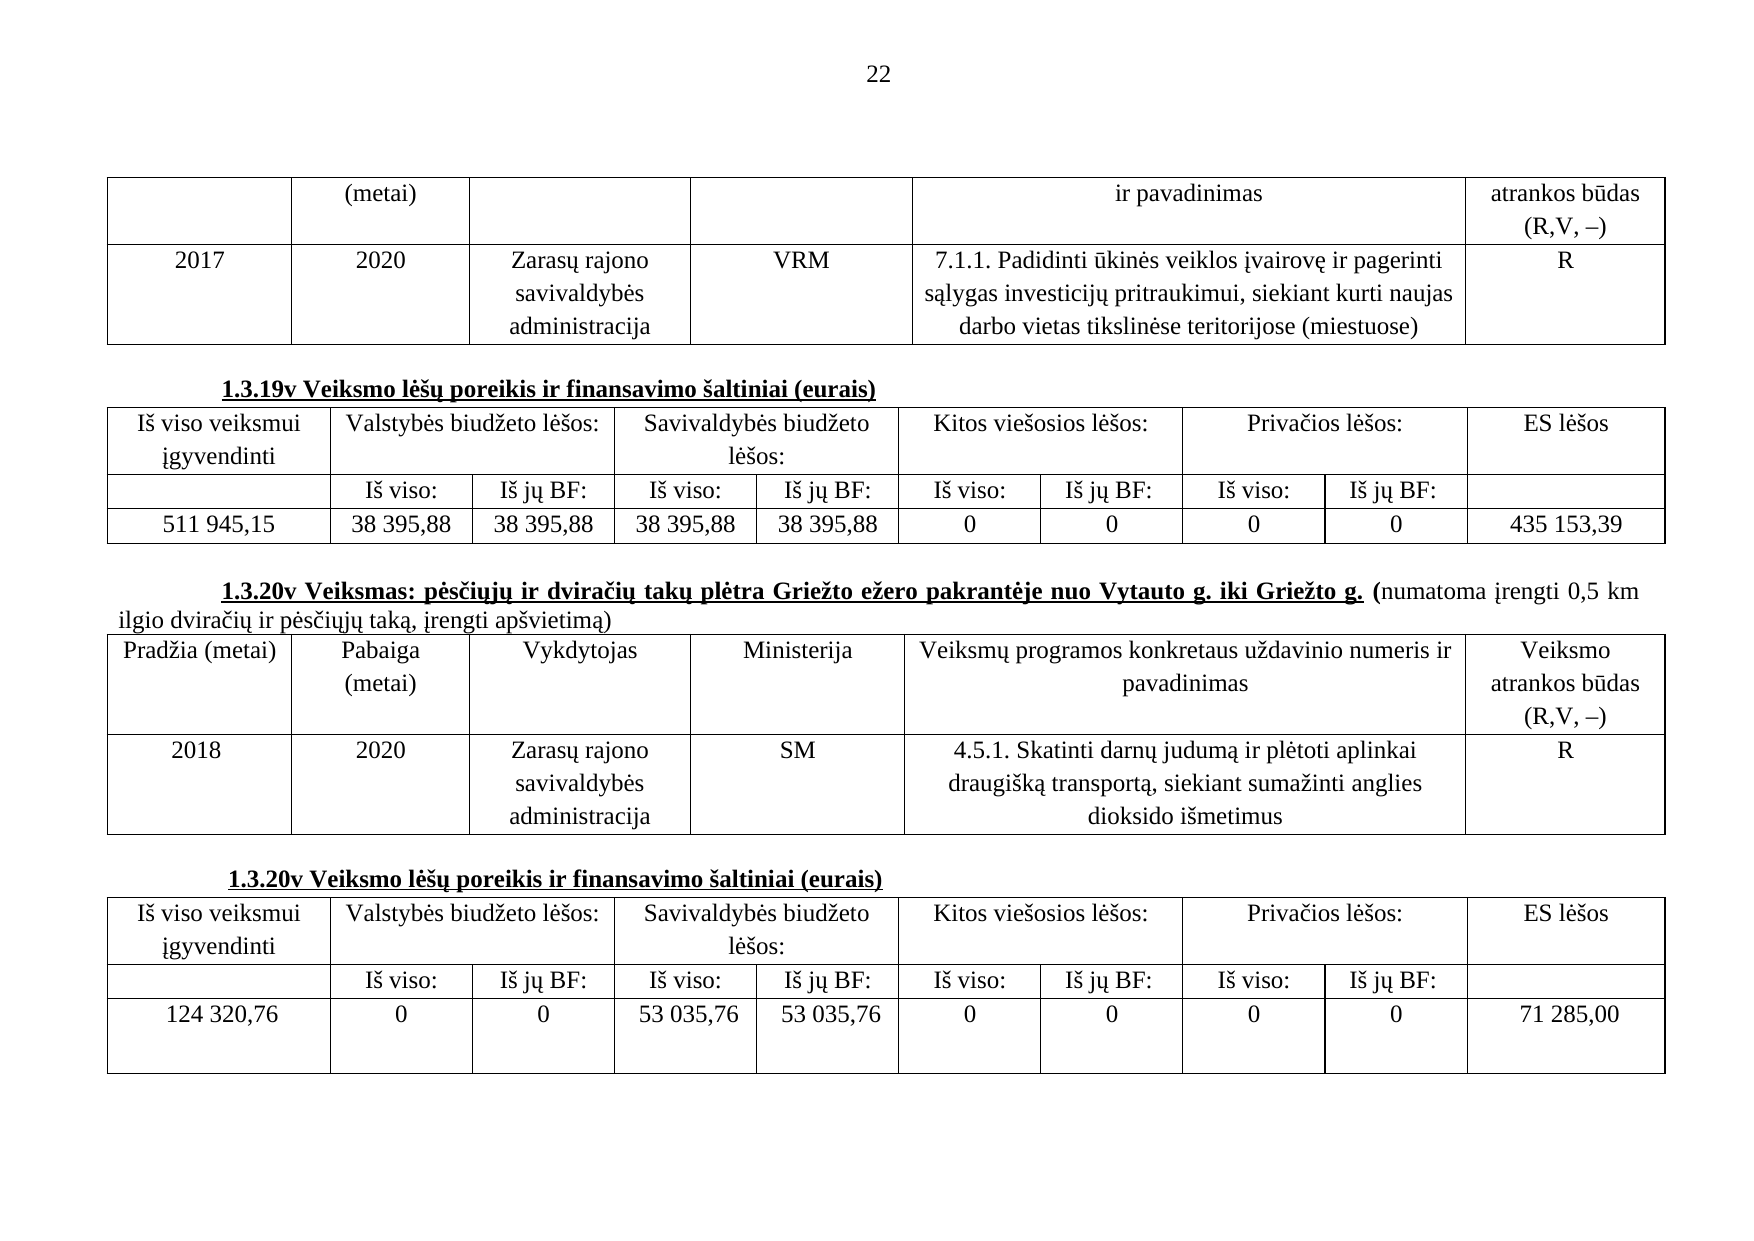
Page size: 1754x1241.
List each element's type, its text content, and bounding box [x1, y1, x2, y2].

table_cell Iš viso: [615, 965, 756, 998]
table_header [691, 178, 912, 244]
table_header Valstybės biudžeto lėšos: [331, 898, 614, 964]
table_cell Iš viso: [1183, 475, 1324, 508]
table_cell 38 395,88 [615, 509, 756, 542]
table_cell 0 [1326, 509, 1467, 542]
table_cell [1468, 475, 1664, 508]
table_cell 38 395,88 [757, 509, 898, 542]
table_cell R [1466, 735, 1664, 834]
table_cell Iš viso: [899, 965, 1040, 998]
table_cell Zarasų rajono savivaldybės administracija [470, 735, 690, 834]
table_header Kitos viešosios lėšos: [899, 898, 1182, 964]
table_cell 435 153,39 [1468, 509, 1664, 542]
table_header Privačios lėšos: [1183, 408, 1467, 474]
table_cell Zarasų rajono savivaldybės administracija [470, 245, 690, 344]
table_cell Iš viso: [331, 475, 472, 508]
table_cell 0 [899, 999, 1040, 1073]
table_cell Iš jų BF: [757, 475, 898, 508]
table_header ES lėšos [1468, 898, 1664, 964]
text 1.3.20v Veiksmo lėšų poreikis ir finansavimo šaltiniai (eurais) [118, 864, 1639, 893]
table_cell VRM [691, 245, 912, 344]
table_cell Iš viso: [1183, 965, 1324, 998]
table_cell 53 035,76 [757, 999, 898, 1073]
table_cell 0 [1183, 509, 1324, 542]
table_cell Iš jų BF: [473, 475, 614, 508]
table_cell 53 035,76 [615, 999, 756, 1073]
table_header atrankos būdas (R,V, –) [1466, 178, 1664, 244]
table_cell Iš jų BF: [473, 965, 614, 998]
table_cell 38 395,88 [331, 509, 472, 542]
table_header Iš viso veiksmui įgyvendinti [108, 898, 330, 964]
table_cell 0 [899, 509, 1040, 542]
table_cell Iš viso: [615, 475, 756, 508]
table_cell 71 285,00 [1468, 999, 1664, 1073]
table_header Kitos viešosios lėšos: [899, 408, 1182, 474]
table_header Valstybės biudžeto lėšos: [331, 408, 614, 474]
text 1.3.20v Veiksmas: pėsčiųjų ir dviračių takų plėtra Griežto ežero pakrantėje nuo Vytauto g. iki Griežto g. (numatoma įrengti 0,5 km ilgio dviračių ir pėsčiųjų taką, įrengti apšvietimą) [118, 576, 1639, 634]
text 1.3.19v Veiksmo lėšų poreikis ir finansavimo šaltiniai (eurais) [118, 374, 1639, 403]
table_header ir pavadinimas [913, 178, 1465, 244]
table_cell SM [691, 735, 904, 834]
table_cell [1468, 965, 1664, 998]
table_cell 0 [1326, 999, 1467, 1073]
table_header [108, 178, 291, 244]
table_header Pabaiga (metai) [292, 635, 469, 734]
table_header ES lėšos [1468, 408, 1664, 474]
table_cell Iš jų BF: [1326, 965, 1467, 998]
table_cell 0 [331, 999, 472, 1073]
table_cell [108, 965, 330, 998]
table_cell 511 945,15 [108, 509, 330, 542]
table_cell 0 [1183, 999, 1324, 1073]
table_cell Iš jų BF: [1041, 475, 1182, 508]
table_header Pradžia (metai) [108, 635, 291, 734]
table_cell 38 395,88 [473, 509, 614, 542]
table_cell [108, 475, 330, 508]
table_cell 0 [473, 999, 614, 1073]
table_cell 2020 [292, 245, 469, 344]
table_cell Iš jų BF: [1041, 965, 1182, 998]
table_cell 4.5.1. Skatinti darnų judumą ir plėtoti aplinkai draugišką transportą, siekiant sumažinti anglies dioksido išmetimus [905, 735, 1465, 834]
table_cell 2017 [108, 245, 291, 344]
table_header Privačios lėšos: [1183, 898, 1467, 964]
table_header Vykdytojas [470, 635, 690, 734]
table_cell Iš jų BF: [757, 965, 898, 998]
table_header Savivaldybės biudžeto lėšos: [615, 898, 898, 964]
table_cell 0 [1041, 999, 1182, 1073]
table_header Ministerija [691, 635, 904, 734]
table_cell Iš jų BF: [1326, 475, 1467, 508]
table_cell 0 [1041, 509, 1182, 542]
table_cell 124 320,76 [108, 999, 330, 1073]
table_header Iš viso veiksmui įgyvendinti [108, 408, 330, 474]
table_header (metai) [292, 178, 469, 244]
table_cell 7.1.1. Padidinti ūkinės veiklos įvairovę ir pagerinti sąlygas investicijų pritraukimui, siekiant kurti naujas darbo vietas tikslinėse teritorijose (miestuose) [913, 245, 1465, 344]
table_cell 2020 [292, 735, 469, 834]
table_header Veiksmo atrankos būdas (R,V, –) [1466, 635, 1664, 734]
table_header [470, 178, 690, 244]
table_cell 2018 [108, 735, 291, 834]
table_cell Iš viso: [331, 965, 472, 998]
table_cell R [1466, 245, 1664, 344]
table_cell Iš viso: [899, 475, 1040, 508]
table_header Veiksmų programos konkretaus uždavinio numeris ir pavadinimas [905, 635, 1465, 734]
table_header Savivaldybės biudžeto lėšos: [615, 408, 898, 474]
